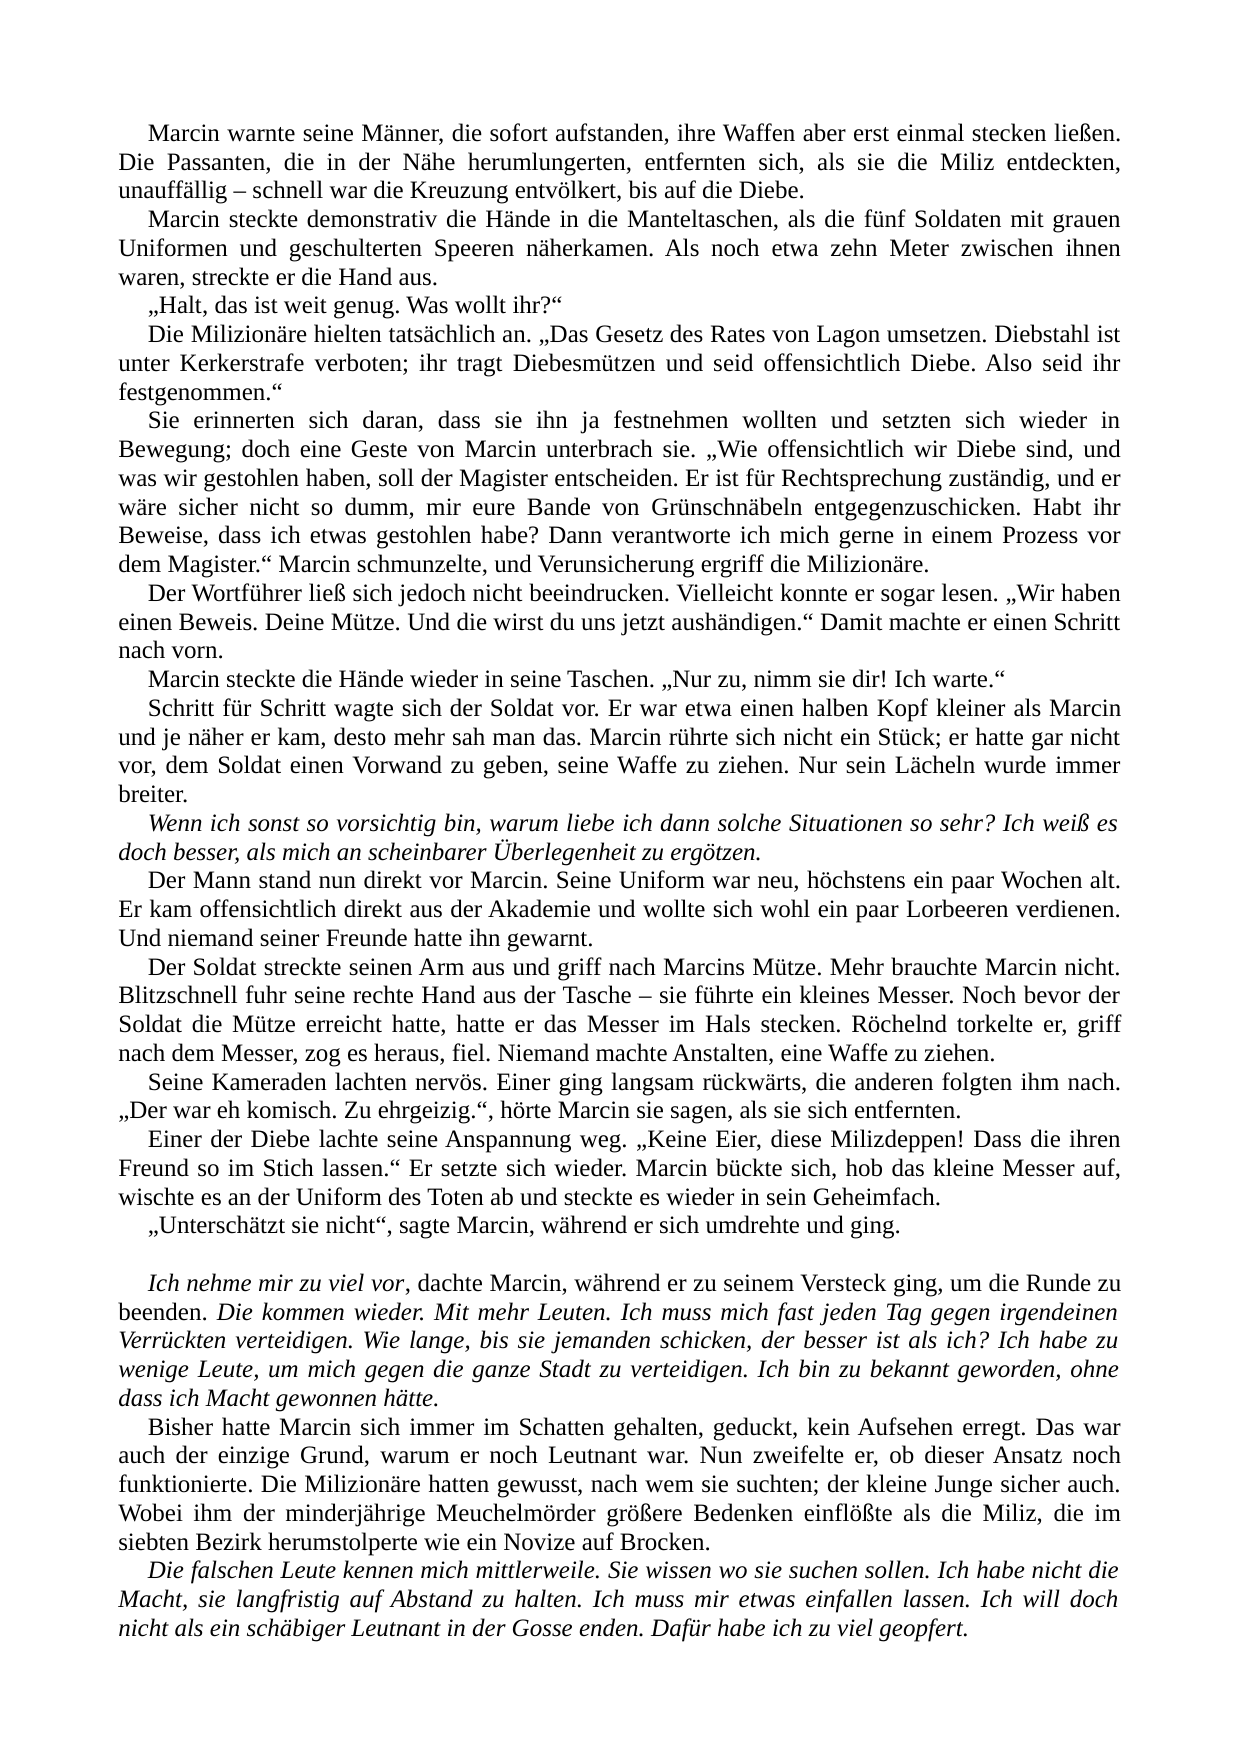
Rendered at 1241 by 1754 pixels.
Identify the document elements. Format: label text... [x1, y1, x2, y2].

text Marcin steckte demonstrativ die Hände in die Manteltaschen, als die fünf Soldaten mit grauen Uniformen und geschulterten Speeren näherkamen. Als noch etwa zehn Meter zwischen ihnen waren, streckte er die Hand aus. [118, 204, 1122, 291]
text Schritt für Schritt wagte sich der Soldat vor. Er war etwa einen halben Kopf kleiner als Marcin und je näher er kam, desto mehr sah man das. Marcin rührte sich nicht ein Stück; er hatte gar nicht vor, dem Soldat einen Vorwand zu geben, seine Waffe zu ziehen. Nur sein Lächeln wurde immer breiter. [118, 693, 1122, 808]
text Der Mann stand nun direkt vor Marcin. Seine Uniform war neu, höchstens ein paar Wochen alt. Er kam offensichtlich direkt aus der Akademie und wollte sich wohl ein paar Lorbeeren verdienen. Und niemand seiner Freunde hatte ihn gewarnt. [118, 866, 1122, 952]
text Seine Kameraden lachten nervös. Einer ging langsam rückwärts, die anderen folgten ihm nach. „Der war eh komisch. Zu ehrgeizig.“, hörte Marcin sie sagen, als sie sich entfernten. [118, 1067, 1122, 1124]
text Sie erinnerten sich daran, dass sie ihn ja festnehmen wollten und setzten sich wieder in Bewegung; doch eine Geste von Marcin unterbrach sie. „Wie offensichtlich wir Diebe sind, und was wir gestohlen haben, soll der Magister entscheiden. Er ist für Rechtsprechung zuständig, und er wäre sicher nicht so dumm, mir eure Bande von Grünschnäbeln entgegenzuschicken. Habt ihr Beweise, dass ich etwas gestohlen habe? Dann verantworte ich mich gerne in einem Prozess vor dem Magister.“ Marcin schmunzelte, und Verunsicherung ergriff die Milizionäre. [118, 406, 1122, 578]
text Der Wortführer ließ sich jedoch nicht beeindrucken. Vielleicht konnte er sogar lesen. „Wir haben einen Beweis. Deine Mütze. Und die wirst du uns jetzt aushändigen.“ Damit machte er einen Schritt nach vorn. [118, 578, 1122, 664]
text Die falschen Leute kennen mich mittlerweile. Sie wissen wo sie suchen sollen. Ich habe nicht die Macht, sie langfristig auf Abstand zu halten. Ich muss mir etwas einfallen lassen. Ich will doch nicht als ein schäbiger Leutnant in der Gosse enden. Dafür habe ich zu viel geopfert. [118, 1556, 1122, 1642]
text Die Milizionäre hielten tatsächlich an. „Das Gesetz des Rates von Lagon umsetzen. Diebstahl ist unter Kerkerstrafe verboten; ihr tragt Diebesmützen und seid offensichtlich Diebe. Also seid ihr festgenommen.“ [118, 319, 1122, 406]
text Der Soldat streckte seinen Arm aus und griff nach Marcins Mütze. Mehr brauchte Marcin nicht. Blitzschnell fuhr seine rechte Hand aus der Tasche – sie führte ein kleines Messer. Noch bevor der Soldat die Mütze erreicht hatte, hatte er das Messer im Hals stecken. Röchelnd torkelte er, griff nach dem Messer, zog es heraus, fiel. Niemand machte Anstalten, eine Waffe zu ziehen. [118, 952, 1122, 1067]
text Wenn ich sonst so vorsichtig bin, warum liebe ich dann solche Situationen so sehr? Ich weiß es doch besser, als mich an scheinbarer Überlegenheit zu ergötzen. [118, 808, 1122, 866]
text „Unterschätzt sie nicht“, sagte Marcin, während er sich umdrehte und ging. [118, 1211, 1122, 1239]
text Einer der Diebe lachte seine Anspannung weg. „Keine Eier, diese Milizdeppen! Dass die ihren Freund so im Stich lassen.“ Er setzte sich wieder. Marcin bückte sich, hob das kleine Messer auf, wischte es an der Uniform des Toten ab und steckte es wieder in sein Geheimfach. [118, 1124, 1122, 1211]
text Bisher hatte Marcin sich immer im Schatten gehalten, geduckt, kein Aufsehen erregt. Das war auch der einzige Grund, warum er noch Leutnant war. Nun zweifelte er, ob dieser Ansatz noch funktionierte. Die Milizionäre hatten gewusst, nach wem sie suchten; der kleine Junge sicher auch. Wobei ihm der minderjährige Meuchelmörder größere Bedenken einflößte als die Miliz, die im siebten Bezirk herumstolperte wie ein Novize auf Brocken. [118, 1412, 1122, 1556]
text Marcin warnte seine Männer, die sofort aufstanden, ihre Waffen aber erst einmal stecken ließen. Die Passanten, die in der Nähe herumlungerten, entfernten sich, als sie die Miliz entdeckten, unauffällig – schnell war die Kreuzung entvölkert, bis auf die Diebe. [118, 118, 1122, 204]
text Marcin steckte die Hände wieder in seine Taschen. „Nur zu, nimm sie dir! Ich warte.“ [118, 664, 1122, 693]
text Ich nehme mir zu viel vor, dachte Marcin, während er zu seinem Versteck ging, um die Runde zu beenden. Die kommen wieder. Mit mehr Leuten. Ich muss mich fast jeden Tag gegen irgendeinen Verrückten verteidigen. Wie lange, bis sie jemanden schicken, der besser ist als ich? Ich habe zu wenige Leute, um mich gegen die ganze Stadt zu verteidigen. Ich bin zu bekannt geworden, ohne dass ich Macht gewonnen hätte. [118, 1268, 1122, 1412]
text „Halt, das ist weit genug. Was wollt ihr?“ [118, 291, 1122, 319]
